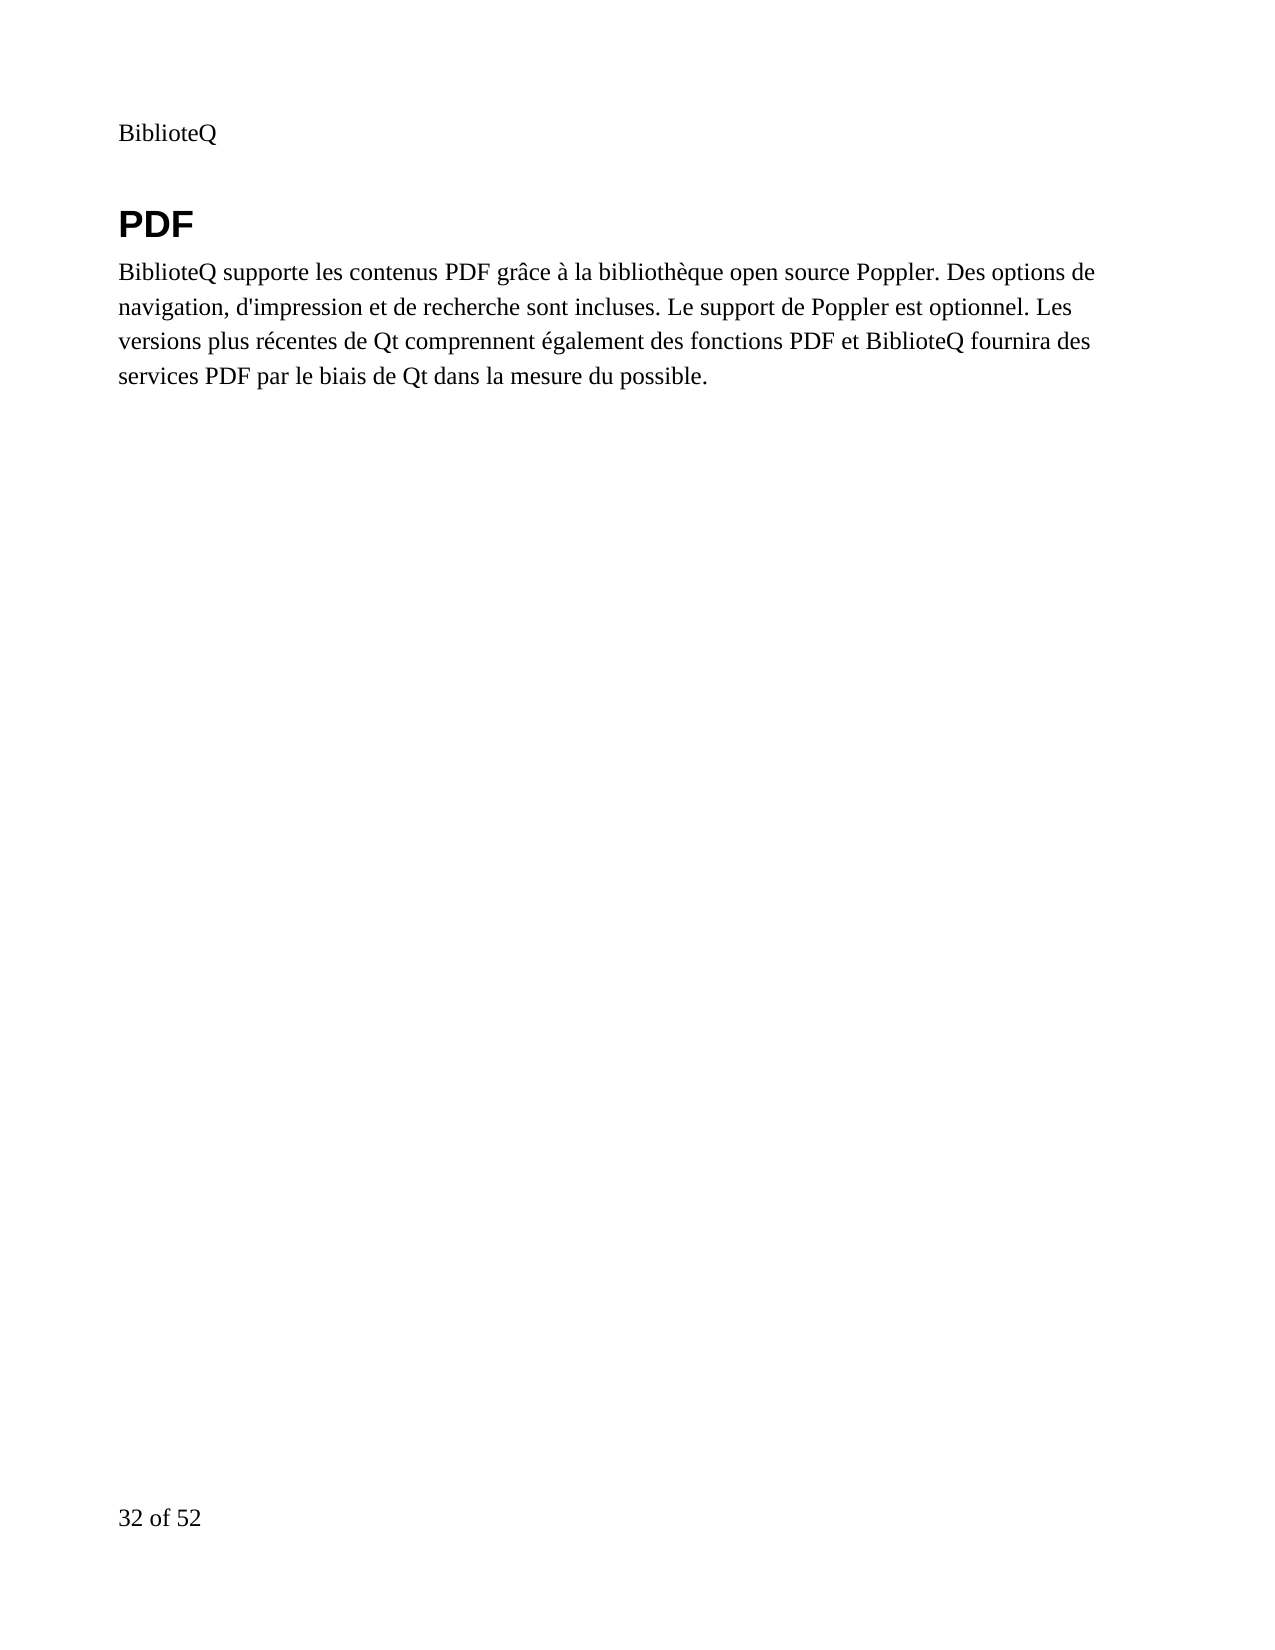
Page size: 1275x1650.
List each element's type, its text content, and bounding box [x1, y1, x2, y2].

subtitle PDF [118, 201, 1157, 245]
text BiblioteQ supporte les contenus PDF grâce à la bibliothèque open source Poppler. Des options de navigation, d'impression et de recherche sont incluses. Le support de Poppler est optionnel. Les versions plus récentes de Qt comprennent également des fonctions PDF et BiblioteQ fournira des services PDF par le biais de Qt dans la mesure du possible. [118, 257, 1157, 390]
